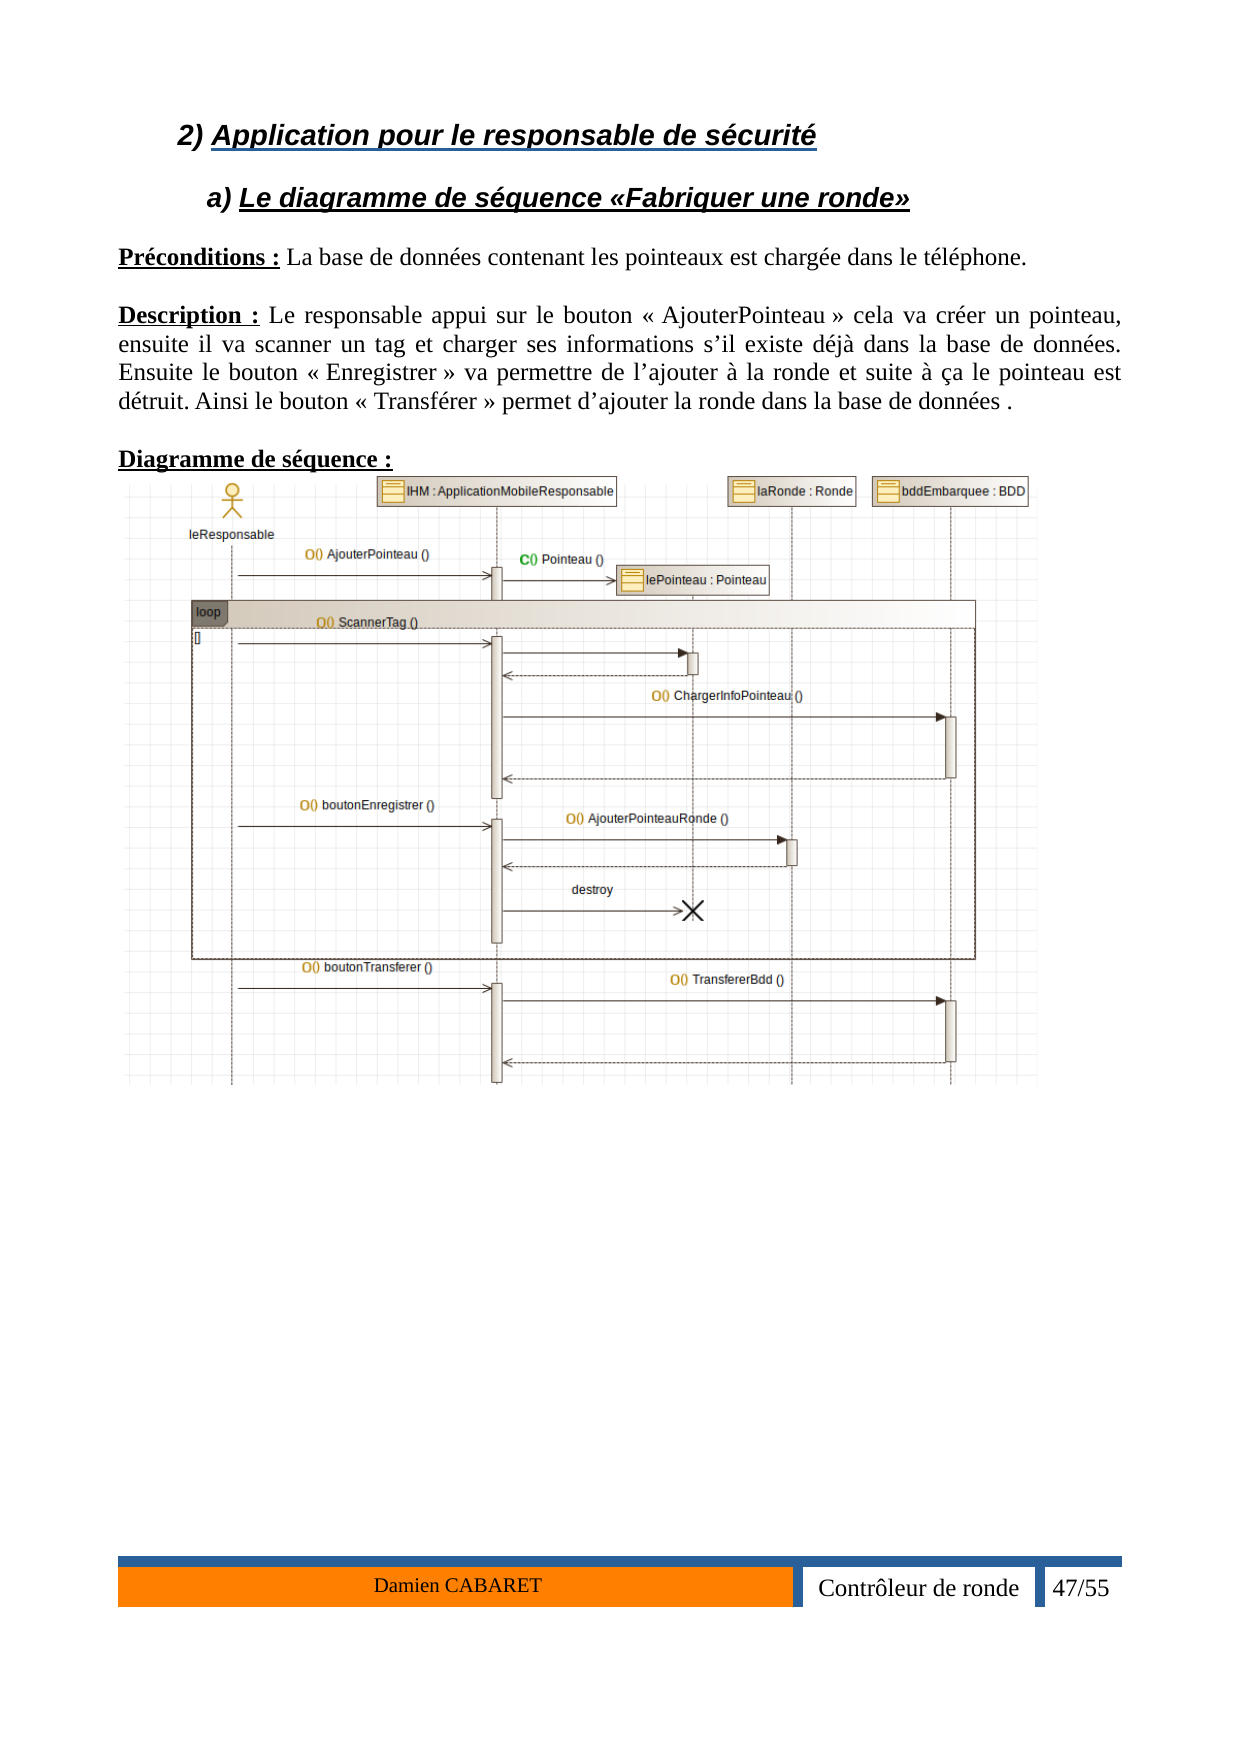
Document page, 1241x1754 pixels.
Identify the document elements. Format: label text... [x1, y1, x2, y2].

picture [124, 476, 1038, 1085]
subtitle Application pour le responsable de sécurité [118, 118, 1122, 152]
text Description : Le responsable appui sur le bouton « AjouterPointeau » cela va créer un pointeau, ensuite il va scanner un tag et charger ses informations s’il existe déjà dans la base de données. Ensuite le bouton « Enregistrer » va permettre de l’ajouter à la ronde et suite à ça le pointeau est détruit. Ainsi le bouton « Transférer » permet d’ajouter la ronde dans la base de données . [118, 300, 1122, 415]
text Diagramme de séquence : [118, 444, 1122, 473]
text Préconditions : La base de données contenant les pointeaux est chargée dans le téléphone. [118, 242, 1122, 271]
subtitle Le diagramme de séquence «Fabriquer une ronde» [118, 181, 1122, 213]
